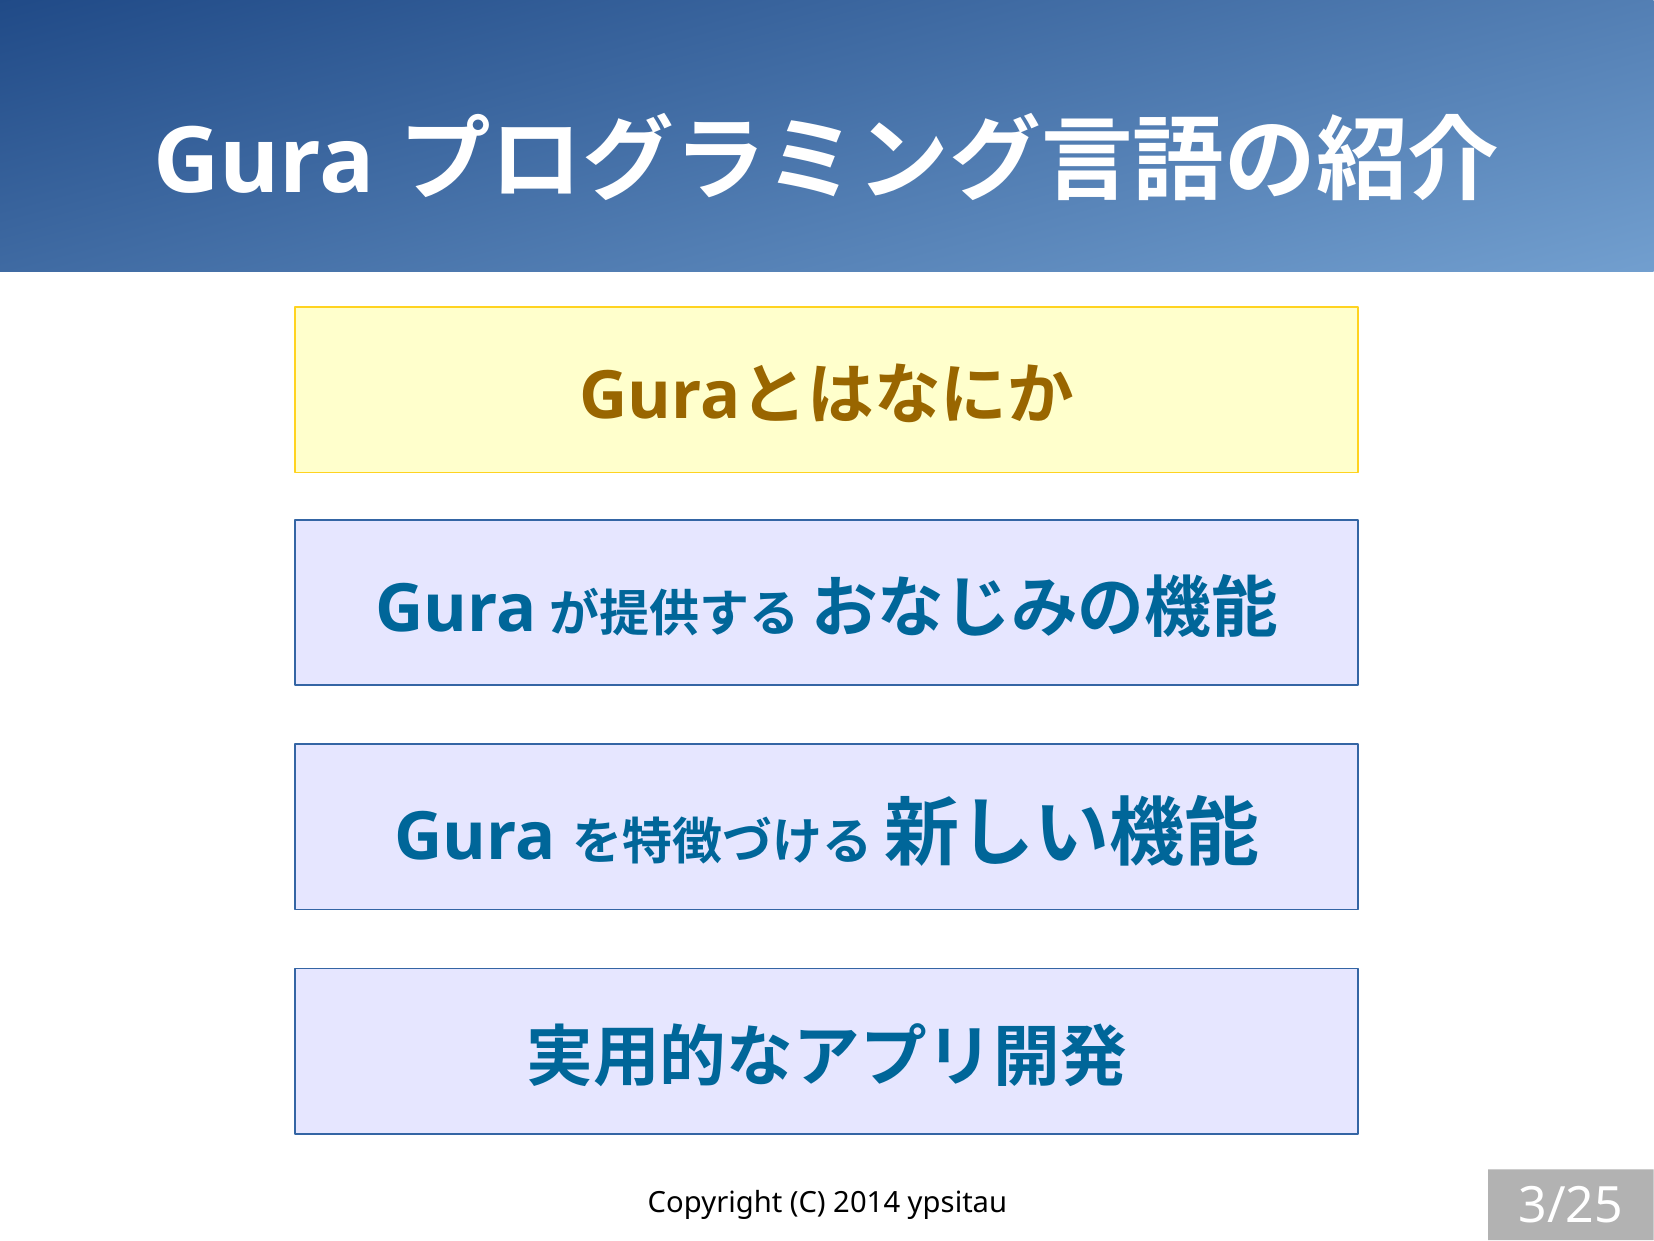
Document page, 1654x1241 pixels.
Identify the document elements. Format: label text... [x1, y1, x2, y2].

title Gura プログラミング言語の紹介 [82, 49, 1571, 257]
text_box Gura を特徴づける 新しい機能 [295, 744, 1359, 910]
text_box Guraとはなにか [295, 307, 1359, 473]
text_box Gura が提供する おなじみの機能 [295, 519, 1359, 686]
text_box 実用的なアプリ開発 [295, 968, 1359, 1134]
